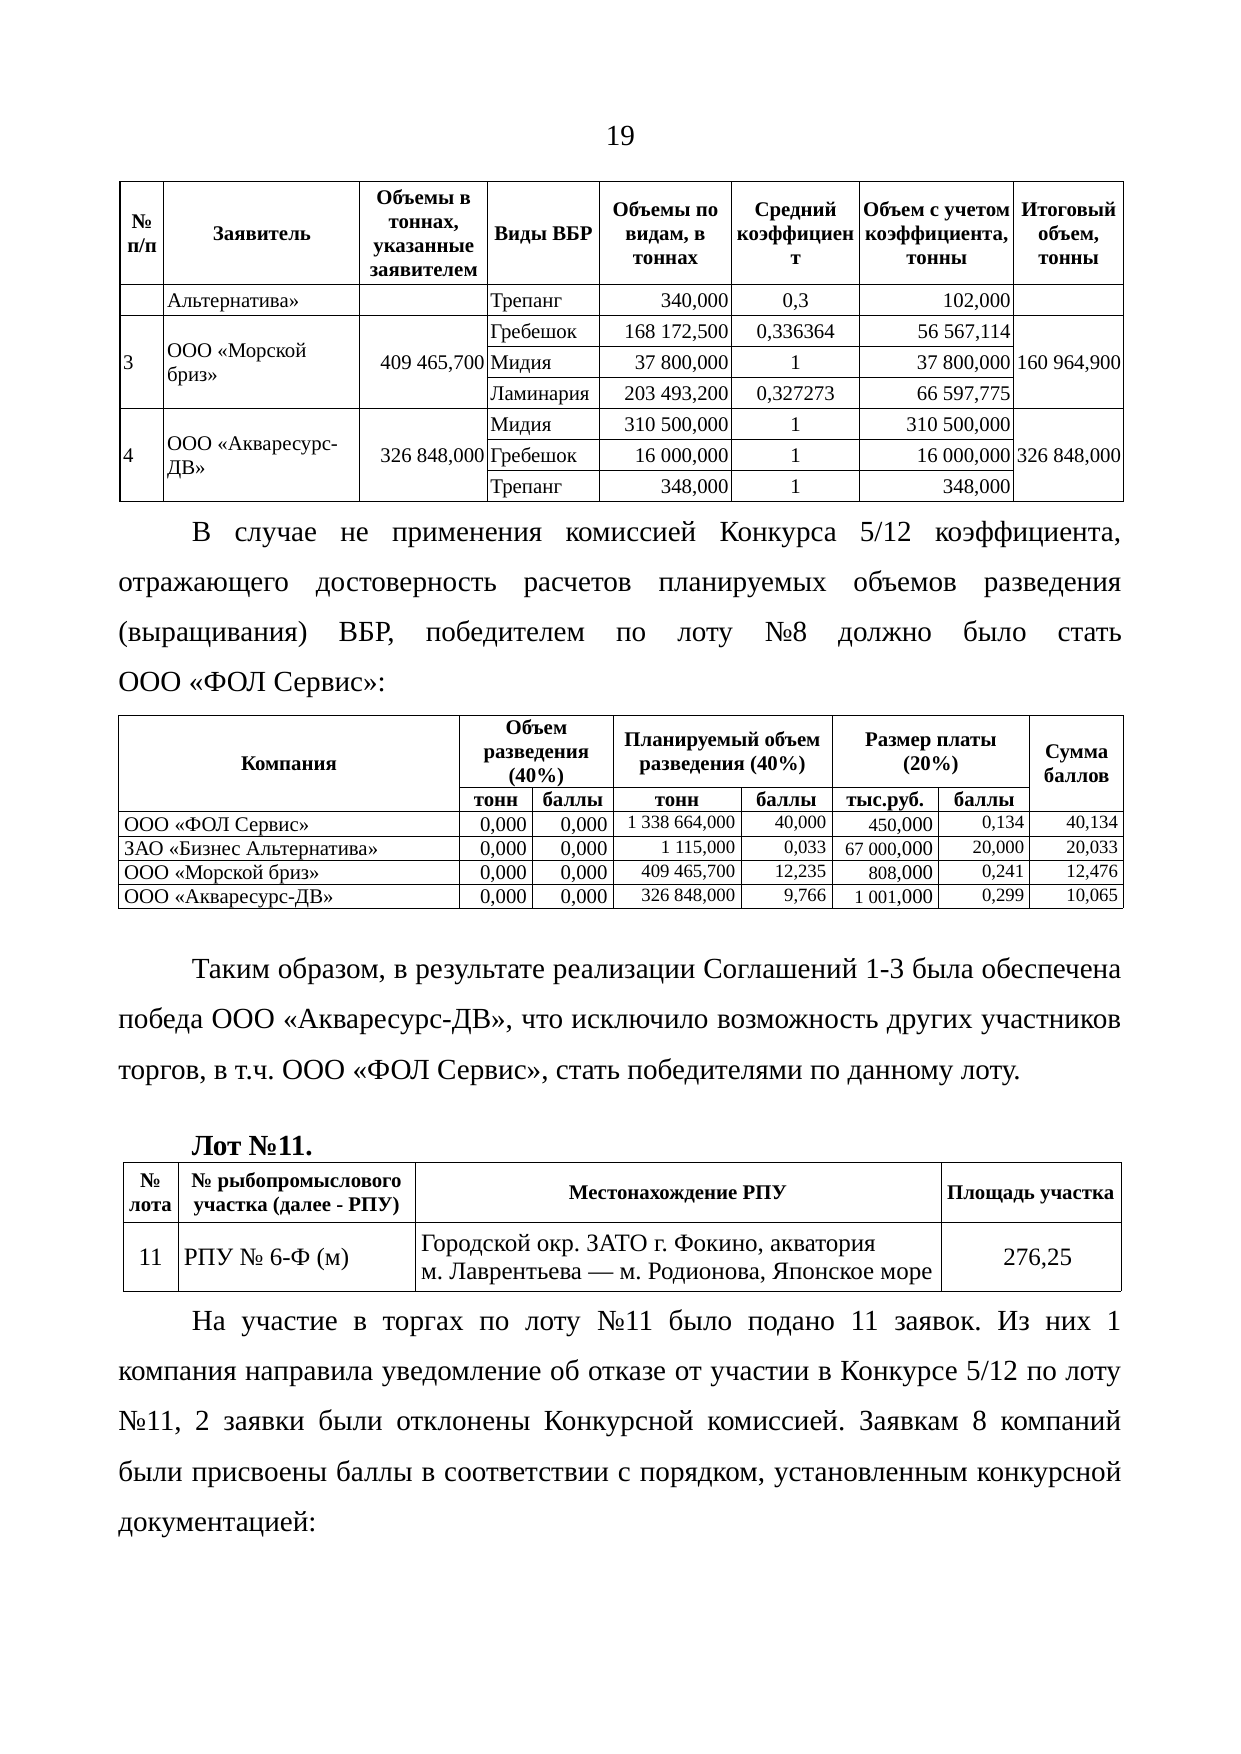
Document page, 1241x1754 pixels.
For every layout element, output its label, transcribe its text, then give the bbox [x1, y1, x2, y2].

table_cell 11 [124, 1223, 178, 1291]
table_cell 4 [121, 409, 163, 501]
table_cell Гребешок [488, 440, 599, 470]
table_cell 1 [732, 440, 859, 470]
table_cell [1014, 285, 1123, 315]
table_cell тонн [460, 788, 532, 811]
table_cell 0,000 [533, 885, 613, 908]
table_cell 1 115,000 [614, 837, 741, 860]
table_cell 348,000 [600, 471, 731, 501]
table_cell 0,000 [460, 861, 532, 884]
table_cell Альтернатива» [164, 285, 359, 315]
table_cell 0,327273 [732, 378, 859, 408]
text Таким образом, в результате реализации Соглашений 1-3 была обеспечена победа ООО «Акваресурс-ДВ», что исключило возможность других участников торгов, в т.ч. ООО «ФОЛ Сервис», стать победителями по данному лоту. [118, 951, 1122, 1085]
table_header Виды ВБР [488, 182, 599, 284]
table_cell Мидия [488, 347, 599, 377]
table_cell Городской окр. ЗАТО г. Фокино, акватория м. Лаврентьева — м. Родионова, Японское море [416, 1223, 941, 1291]
table_cell Трепанг [488, 285, 599, 315]
table_cell 67 000,000 [833, 837, 938, 860]
table_header Компания [119, 716, 459, 811]
table_cell ООО «Акваресурс-ДВ» [164, 409, 359, 501]
table_cell [121, 285, 163, 315]
table_cell 0,241 [939, 861, 1029, 884]
table_cell 326 848,000 [360, 409, 487, 501]
table_cell 20,033 [1030, 837, 1123, 860]
table_header Размер платы (20%) [833, 716, 1029, 787]
table_cell 340,000 [600, 285, 731, 315]
table_cell 808,000 [833, 861, 938, 884]
table_cell 450,000 [833, 812, 938, 836]
table_cell 348,000 [860, 471, 1013, 501]
table_cell 37 800,000 [860, 347, 1013, 377]
table_cell 102,000 [860, 285, 1013, 315]
table_cell Мидия [488, 409, 599, 439]
table_cell 9,766 [742, 885, 832, 908]
table_cell 168 172,500 [600, 316, 731, 346]
table_cell 1 [732, 471, 859, 501]
table_header Планируемый объем разведения (40%) [614, 716, 832, 787]
table_cell Трепанг [488, 471, 599, 501]
table_cell 203 493,200 [600, 378, 731, 408]
table_cell 0,336364 [732, 316, 859, 346]
table_cell 0,134 [939, 812, 1029, 836]
table_cell 326 848,000 [1014, 409, 1123, 501]
table_cell 1 [732, 409, 859, 439]
table_cell 40,000 [742, 812, 832, 836]
table_cell баллы [533, 788, 613, 811]
table_header Объемы в тоннах, указанные заявителем [360, 182, 487, 284]
table_cell 409 465,700 [360, 316, 487, 408]
table_header Объемы по видам, в тоннах [600, 182, 731, 284]
text В случае не применения комиссией Конкурса 5/12 коэффициента, отражающего достоверность расчетов планируемых объемов разведения (выращивания) ВБР, победителем по лоту №8 должно было стать ООО «ФОЛ Сервис»: [118, 514, 1122, 698]
table_header № лота [124, 1163, 178, 1222]
table_cell 160 964,900 [1014, 316, 1123, 408]
table_cell 40,134 [1030, 812, 1123, 836]
table_cell 16 000,000 [860, 440, 1013, 470]
table_cell ООО «Акваресурс-ДВ» [119, 885, 459, 908]
table_cell 0,000 [460, 812, 532, 836]
table_cell 20,000 [939, 837, 1029, 860]
table_cell 310 500,000 [860, 409, 1013, 439]
table_cell РПУ № 6-Ф (м) [179, 1223, 415, 1291]
table_cell 37 800,000 [600, 347, 731, 377]
table_cell 0,000 [460, 837, 532, 860]
table_cell 0,299 [939, 885, 1029, 908]
table_cell ООО «ФОЛ Сервис» [119, 812, 459, 836]
table_header Сумма баллов [1030, 716, 1123, 811]
table_cell 66 597,775 [860, 378, 1013, 408]
text Лот №11. [118, 1128, 1122, 1162]
table_header Заявитель [164, 182, 359, 284]
table_header Средний коэффициент [732, 182, 859, 284]
table_cell 0,000 [533, 812, 613, 836]
table_cell 0,000 [533, 837, 613, 860]
table_cell 0,3 [732, 285, 859, 315]
text На участие в торгах по лоту №11 было подано 11 заявок. Из них 1 компания направила уведомление об отказе от участии в Конкурсе 5/12 по лоту №11, 2 заявки были отклонены Конкурсной комиссией. Заявкам 8 компаний были присвоены баллы в соответствии с порядком, установленным конкурсной документацией: [118, 1303, 1122, 1537]
table_cell 0,000 [533, 861, 613, 884]
table_cell 3 [121, 316, 163, 408]
table_cell тыс.руб. [833, 788, 938, 811]
table_header № п/п [121, 182, 163, 284]
table_cell ООО «Морской бриз» [119, 861, 459, 884]
table_header № рыбопромыслового участка (далее - РПУ) [179, 1163, 415, 1222]
table_cell 10,065 [1030, 885, 1123, 908]
table_header Объем с учетом коэффициента, тонны [860, 182, 1013, 284]
table_cell баллы [742, 788, 832, 811]
table_cell 1 001,000 [833, 885, 938, 908]
table_header Итоговый объем, тонны [1014, 182, 1123, 284]
table_cell 0,000 [460, 885, 532, 908]
table_header Объем разведения (40%) [460, 716, 613, 787]
table_cell ЗАО «Бизнес Альтернатива» [119, 837, 459, 860]
table_cell Ламинария [488, 378, 599, 408]
table_cell 276,25 [942, 1223, 1121, 1291]
table_header Площадь участка [942, 1163, 1121, 1222]
table_cell 409 465,700 [614, 861, 741, 884]
table_cell 56 567,114 [860, 316, 1013, 346]
table_cell 16 000,000 [600, 440, 731, 470]
table_cell 310 500,000 [600, 409, 731, 439]
table_cell баллы [939, 788, 1029, 811]
table_cell тонн [614, 788, 741, 811]
table_cell ООО «Морской бриз» [164, 316, 359, 408]
table_header Местонахождение РПУ [416, 1163, 941, 1222]
table_cell Гребешок [488, 316, 599, 346]
table_cell 12,476 [1030, 861, 1123, 884]
table_cell 1 338 664,000 [614, 812, 741, 836]
table_cell [360, 285, 487, 315]
table_cell 12,235 [742, 861, 832, 884]
table_cell 0,033 [742, 837, 832, 860]
table_cell 1 [732, 347, 859, 377]
table_cell 326 848,000 [614, 885, 741, 908]
